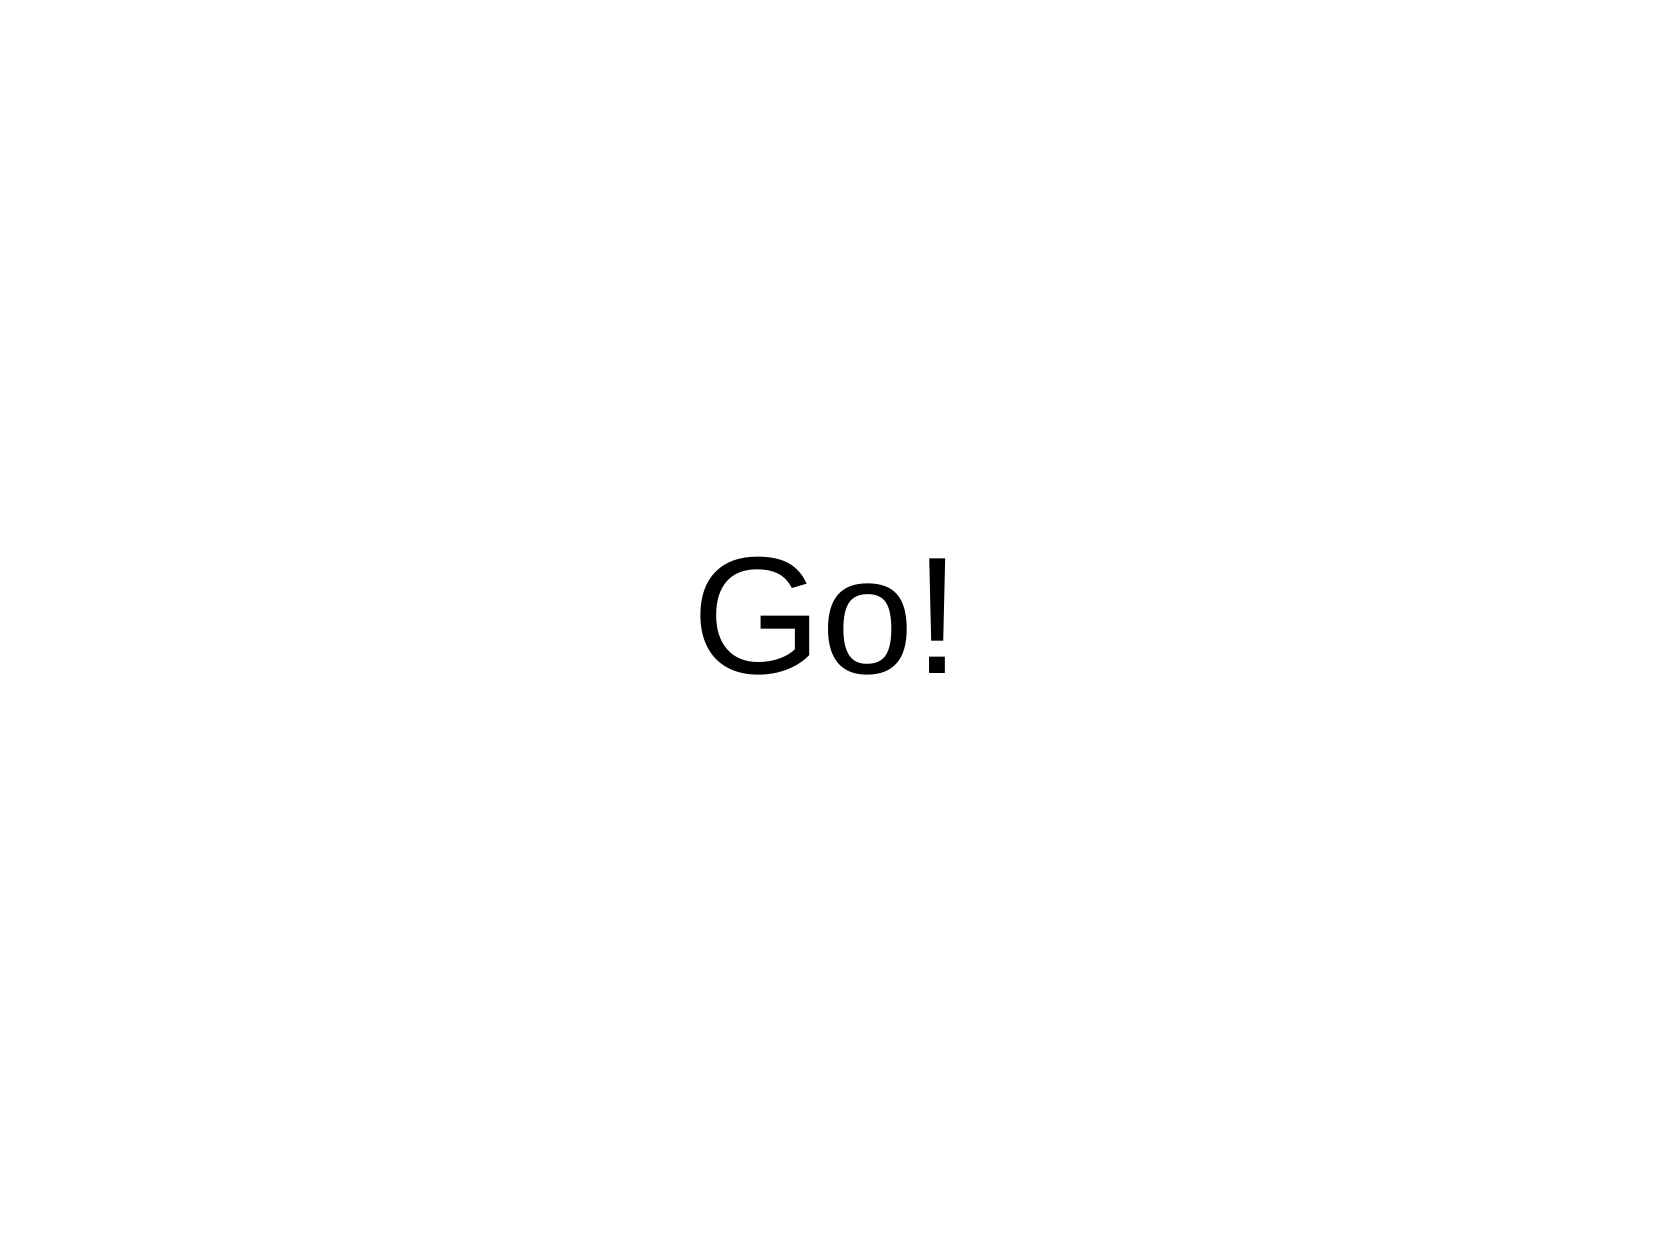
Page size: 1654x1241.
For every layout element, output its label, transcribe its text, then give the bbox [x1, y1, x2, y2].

title Go! [82, 56, 1571, 1174]
